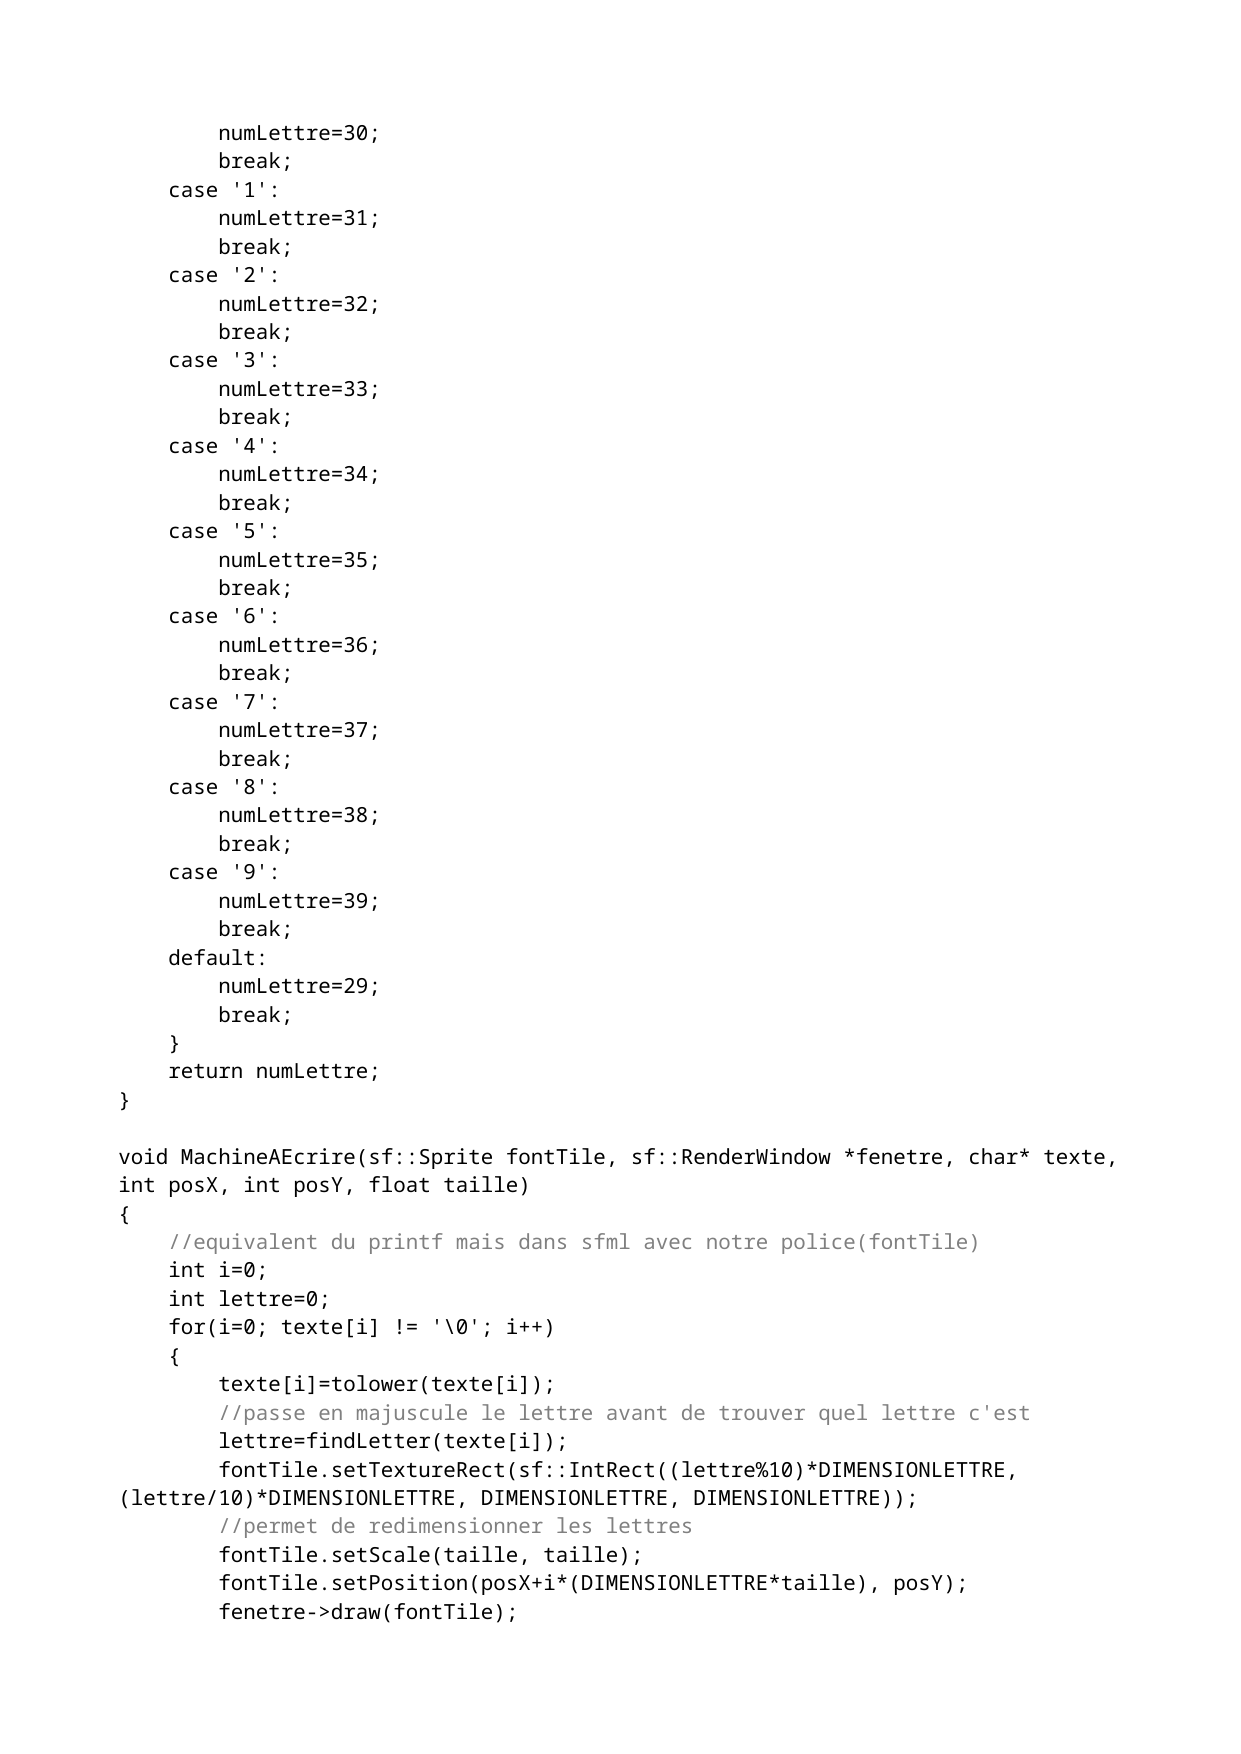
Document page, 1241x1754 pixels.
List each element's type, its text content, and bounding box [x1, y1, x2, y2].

text case '5': [118, 516, 1122, 545]
text case '3': [118, 346, 1122, 374]
text break; [118, 914, 1122, 943]
text lettre=findLetter(texte[i]); [118, 1426, 1122, 1455]
text texte[i]=tolower(texte[i]); [118, 1369, 1122, 1398]
text case '9': [118, 857, 1122, 886]
text case '4': [118, 431, 1122, 459]
text } [118, 1028, 1122, 1057]
text case '8': [118, 772, 1122, 801]
text numLettre=30; [118, 118, 1122, 147]
text numLettre=39; [118, 886, 1122, 914]
text fontTile.setScale(taille, taille); [118, 1540, 1122, 1568]
text break; [118, 147, 1122, 175]
text fontTile.setTextureRect(sf::IntRect((lettre%10)*DIMENSIONLETTRE, (lettre/10)*DIMENSIONLETTRE, DIMENSIONLETTRE, DIMENSIONLETTRE)); [118, 1455, 1122, 1512]
text break; [118, 744, 1122, 772]
text //equivalent du printf mais dans sfml avec notre police(fontTile) [118, 1227, 1122, 1256]
text //permet de redimensionner les lettres [118, 1512, 1122, 1540]
text break; [118, 488, 1122, 516]
text break; [118, 317, 1122, 346]
text numLettre=38; [118, 801, 1122, 829]
text numLettre=36; [118, 630, 1122, 658]
text int lettre=0; [118, 1284, 1122, 1312]
text numLettre=32; [118, 289, 1122, 317]
text numLettre=29; [118, 971, 1122, 1000]
text break; [118, 658, 1122, 687]
text { [118, 1341, 1122, 1369]
text case '1': [118, 175, 1122, 203]
text numLettre=37; [118, 715, 1122, 744]
text break; [118, 402, 1122, 431]
text void MachineAEcrire(sf::Sprite fontTile, sf::RenderWindow *fenetre, char* texte, int posX, int posY, float taille) [118, 1142, 1122, 1199]
text fenetre->draw(fontTile); [118, 1597, 1122, 1625]
text break; [118, 232, 1122, 260]
text numLettre=34; [118, 459, 1122, 488]
text numLettre=35; [118, 545, 1122, 573]
text int i=0; [118, 1256, 1122, 1284]
text //passe en majuscule le lettre avant de trouver quel lettre c'est [118, 1398, 1122, 1426]
text case '2': [118, 260, 1122, 289]
text for(i=0; texte[i] != '\0'; i++) [118, 1312, 1122, 1341]
text } [118, 1085, 1122, 1113]
text return numLettre; [118, 1057, 1122, 1085]
text default: [118, 943, 1122, 971]
text case '6': [118, 602, 1122, 630]
text numLettre=33; [118, 374, 1122, 402]
text break; [118, 829, 1122, 857]
text break; [118, 573, 1122, 602]
text { [118, 1199, 1122, 1227]
text numLettre=31; [118, 203, 1122, 232]
text case '7': [118, 687, 1122, 715]
text break; [118, 1000, 1122, 1028]
text fontTile.setPosition(posX+i*(DIMENSIONLETTRE*taille), posY); [118, 1568, 1122, 1597]
